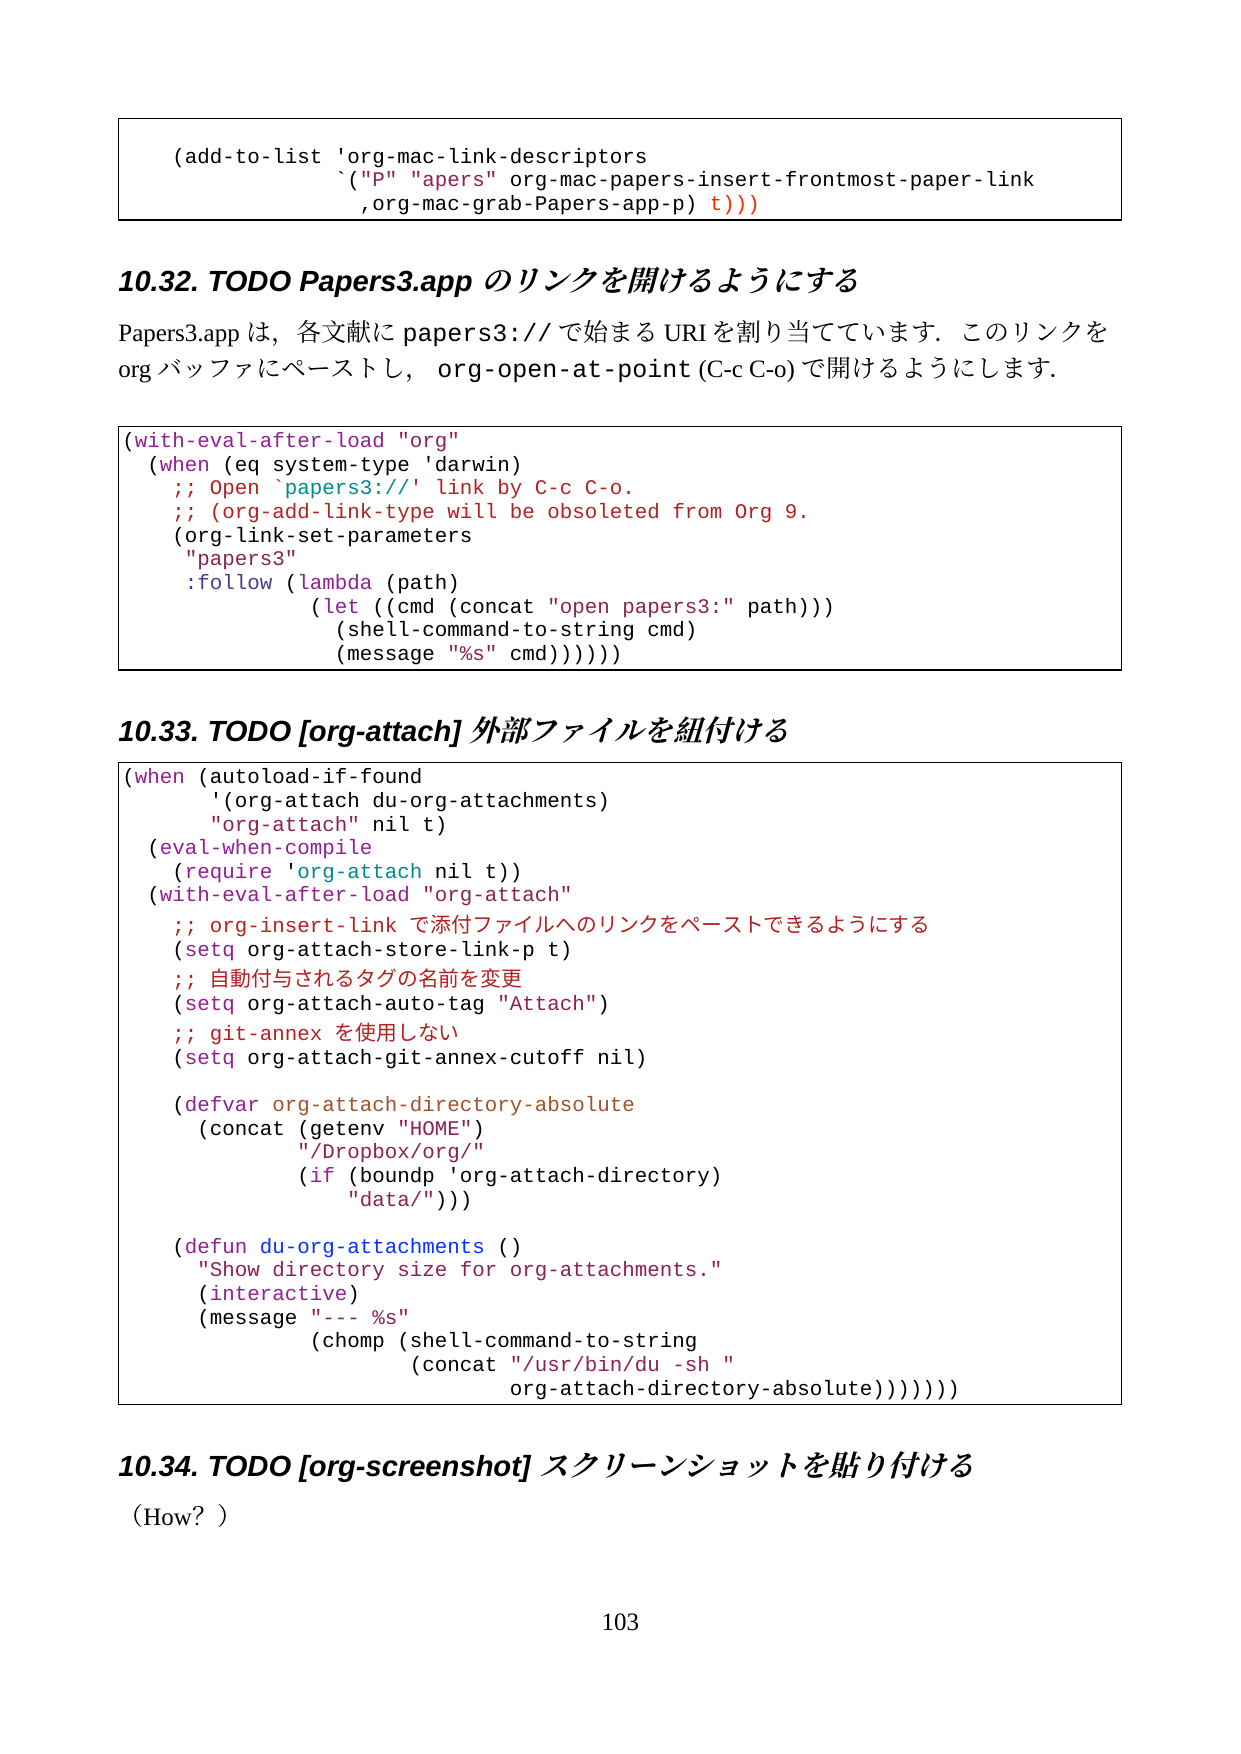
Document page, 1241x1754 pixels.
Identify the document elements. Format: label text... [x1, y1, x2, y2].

text (when (autoload-if-found [119, 763, 1121, 786]
text (eval-when-compile [119, 833, 1121, 857]
text (concat (getenv "HOME") [119, 1114, 1121, 1137]
text (with-eval-after-load "org" [119, 427, 1121, 450]
text (interactive) [119, 1279, 1121, 1303]
text (concat "/usr/bin/du -sh " [119, 1350, 1121, 1374]
subtitle TODO Papers3.app のリンクを開けるようにする [118, 258, 1122, 300]
text (message "%s" cmd)))))) [119, 639, 1121, 669]
text `("P" "apers" org-mac-papers-insert-frontmost-paper-link [119, 165, 1121, 189]
text (let ((cmd (concat "open papers3:" path))) [119, 592, 1121, 615]
text org-attach-directory-absolute))))))) [119, 1374, 1121, 1404]
text (if (boundp 'org-attach-directory) [119, 1161, 1121, 1184]
text ,org-mac-grab-Papers-app-p) t))) [119, 189, 1121, 219]
text （How？） [118, 1497, 1122, 1562]
text ;; git-annex を使用しない [119, 1012, 1121, 1043]
text (add-to-list 'org-mac-link-descriptors [119, 142, 1121, 165]
text ;; 自動付与されるタグの名前を変更 [119, 958, 1121, 989]
text '(org-attach du-org-attachments) [119, 786, 1121, 809]
text "/Dropbox/org/" [119, 1137, 1121, 1161]
text (defvar org-attach-directory-absolute [119, 1090, 1121, 1114]
text :follow (lambda (path) [119, 568, 1121, 592]
text ;; (org-add-link-type will be obsoleted from Org 9. [119, 497, 1121, 521]
text (chomp (shell-command-to-string [119, 1326, 1121, 1350]
text ;; Open `papers3://' link by C-c C-o. [119, 473, 1121, 497]
subtitle TODO [org-screenshot] スクリーンショットを貼り付ける [118, 1443, 1122, 1484]
text (org-link-set-parameters [119, 521, 1121, 544]
text (shell-command-to-string cmd) [119, 615, 1121, 639]
subtitle TODO [org-attach] 外部ファイルを紐付ける [118, 708, 1122, 750]
text "Show directory size for org-attachments." [119, 1256, 1121, 1279]
text (with-eval-after-load "org-attach" [119, 881, 1121, 904]
text (require 'org-attach nil t)) [119, 857, 1121, 881]
text (when (eq system-type 'darwin) [119, 450, 1121, 473]
text ;; org-insert-link で添付ファイルへのリンクをペーストできるようにする [119, 904, 1121, 934]
text "papers3" [119, 544, 1121, 568]
text (defun du-org-attachments () [119, 1232, 1121, 1256]
text "data/"))) [119, 1184, 1121, 1208]
text (setq org-attach-auto-tag "Attach") [119, 989, 1121, 1012]
text (setq org-attach-store-link-p t) [119, 934, 1121, 958]
text (setq org-attach-git-annex-cutoff nil) [119, 1043, 1121, 1066]
text Papers3.app は，各文献に papers3:// で始まるURIを割り当てています．このリンクを org バッファにペーストし， org-open-at-point (C-c C-o) で開けるようにします． [118, 312, 1122, 414]
text "org-attach" nil t) [119, 809, 1121, 833]
text (message "--- %s" [119, 1303, 1121, 1326]
